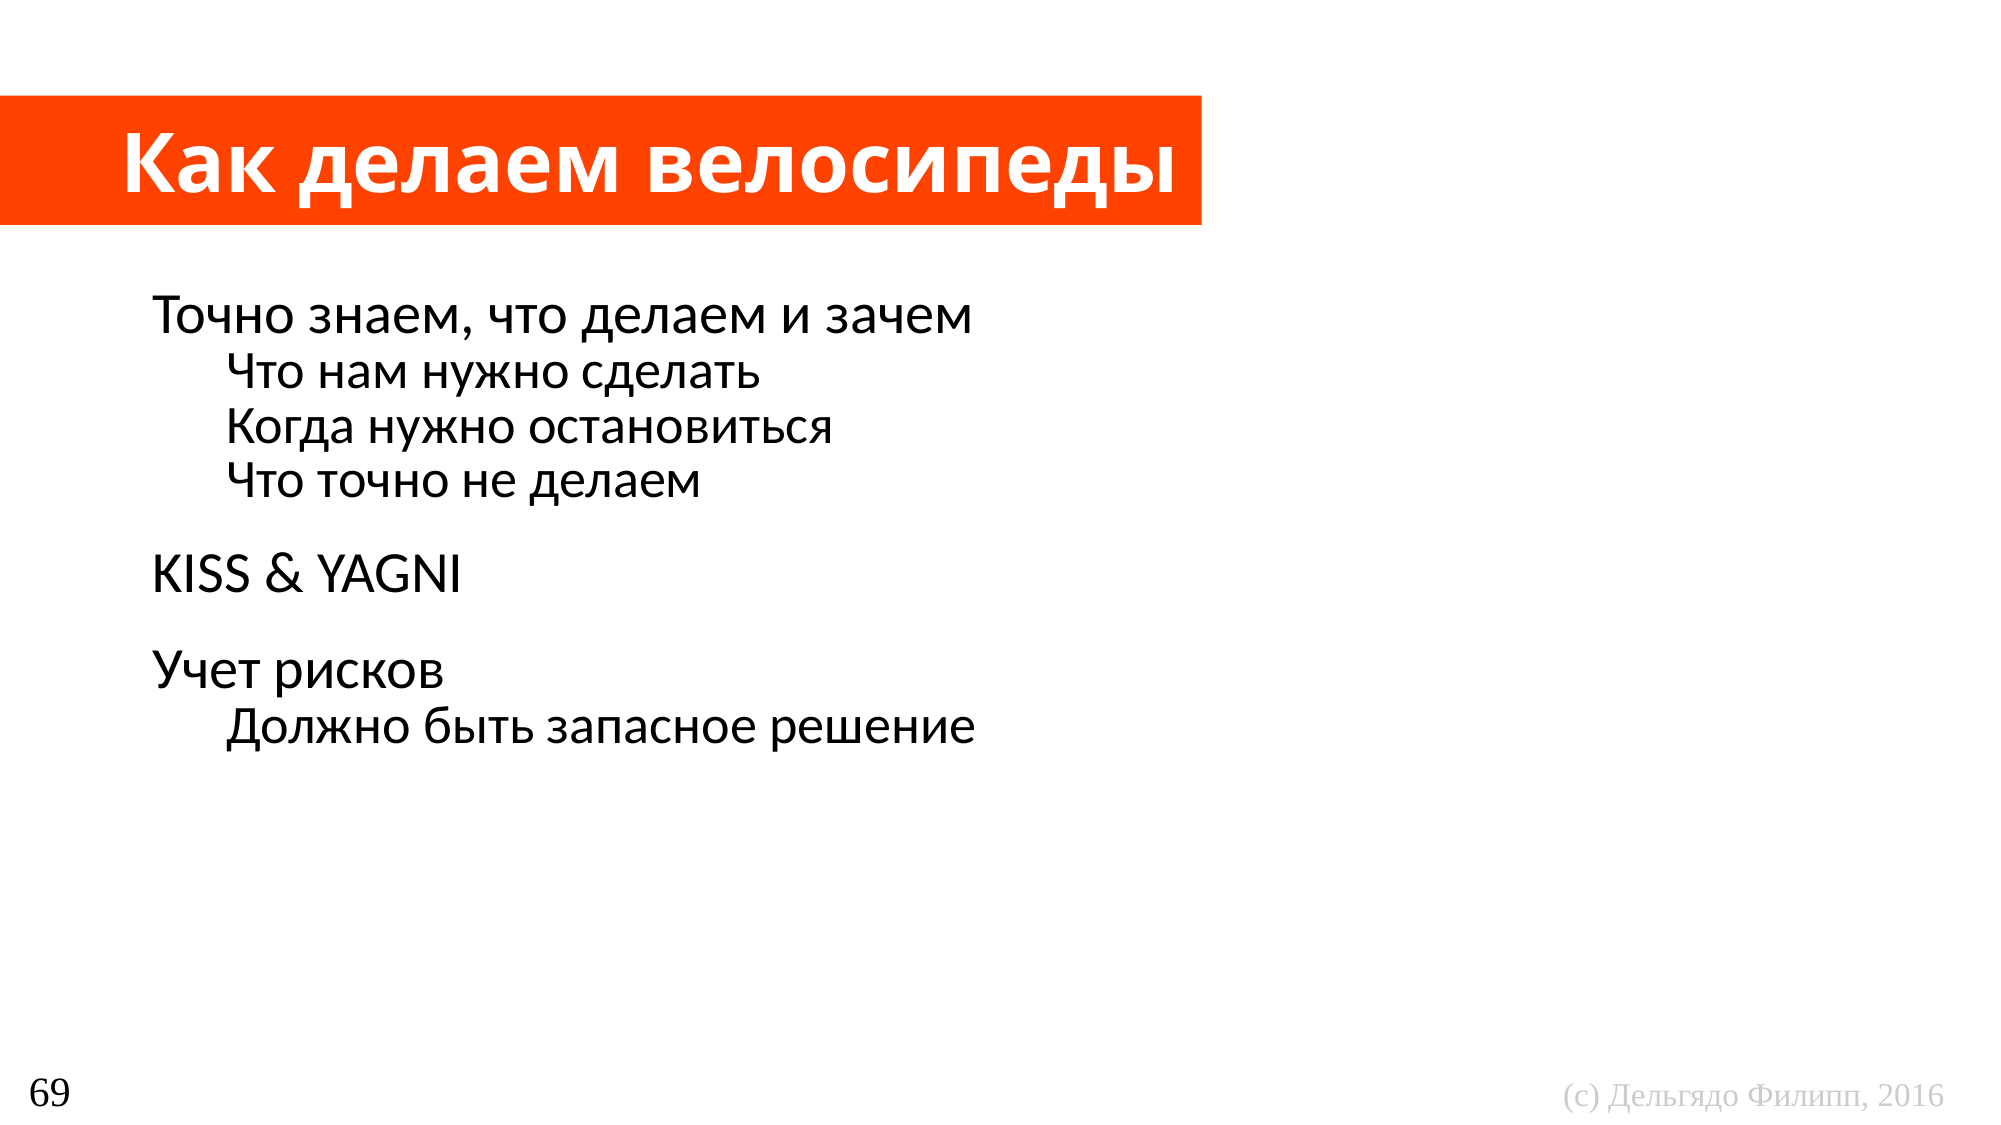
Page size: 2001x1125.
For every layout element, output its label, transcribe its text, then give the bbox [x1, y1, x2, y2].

list Точно знаем, что делаем и зачем Что нам нужно сделать Когда нужно остановиться Что точно не делаем KISS & YAGNI Учет рисков Должно быть запасное решение [137, 282, 1878, 1004]
title Как делаем велосипеды [0, 95, 1202, 225]
